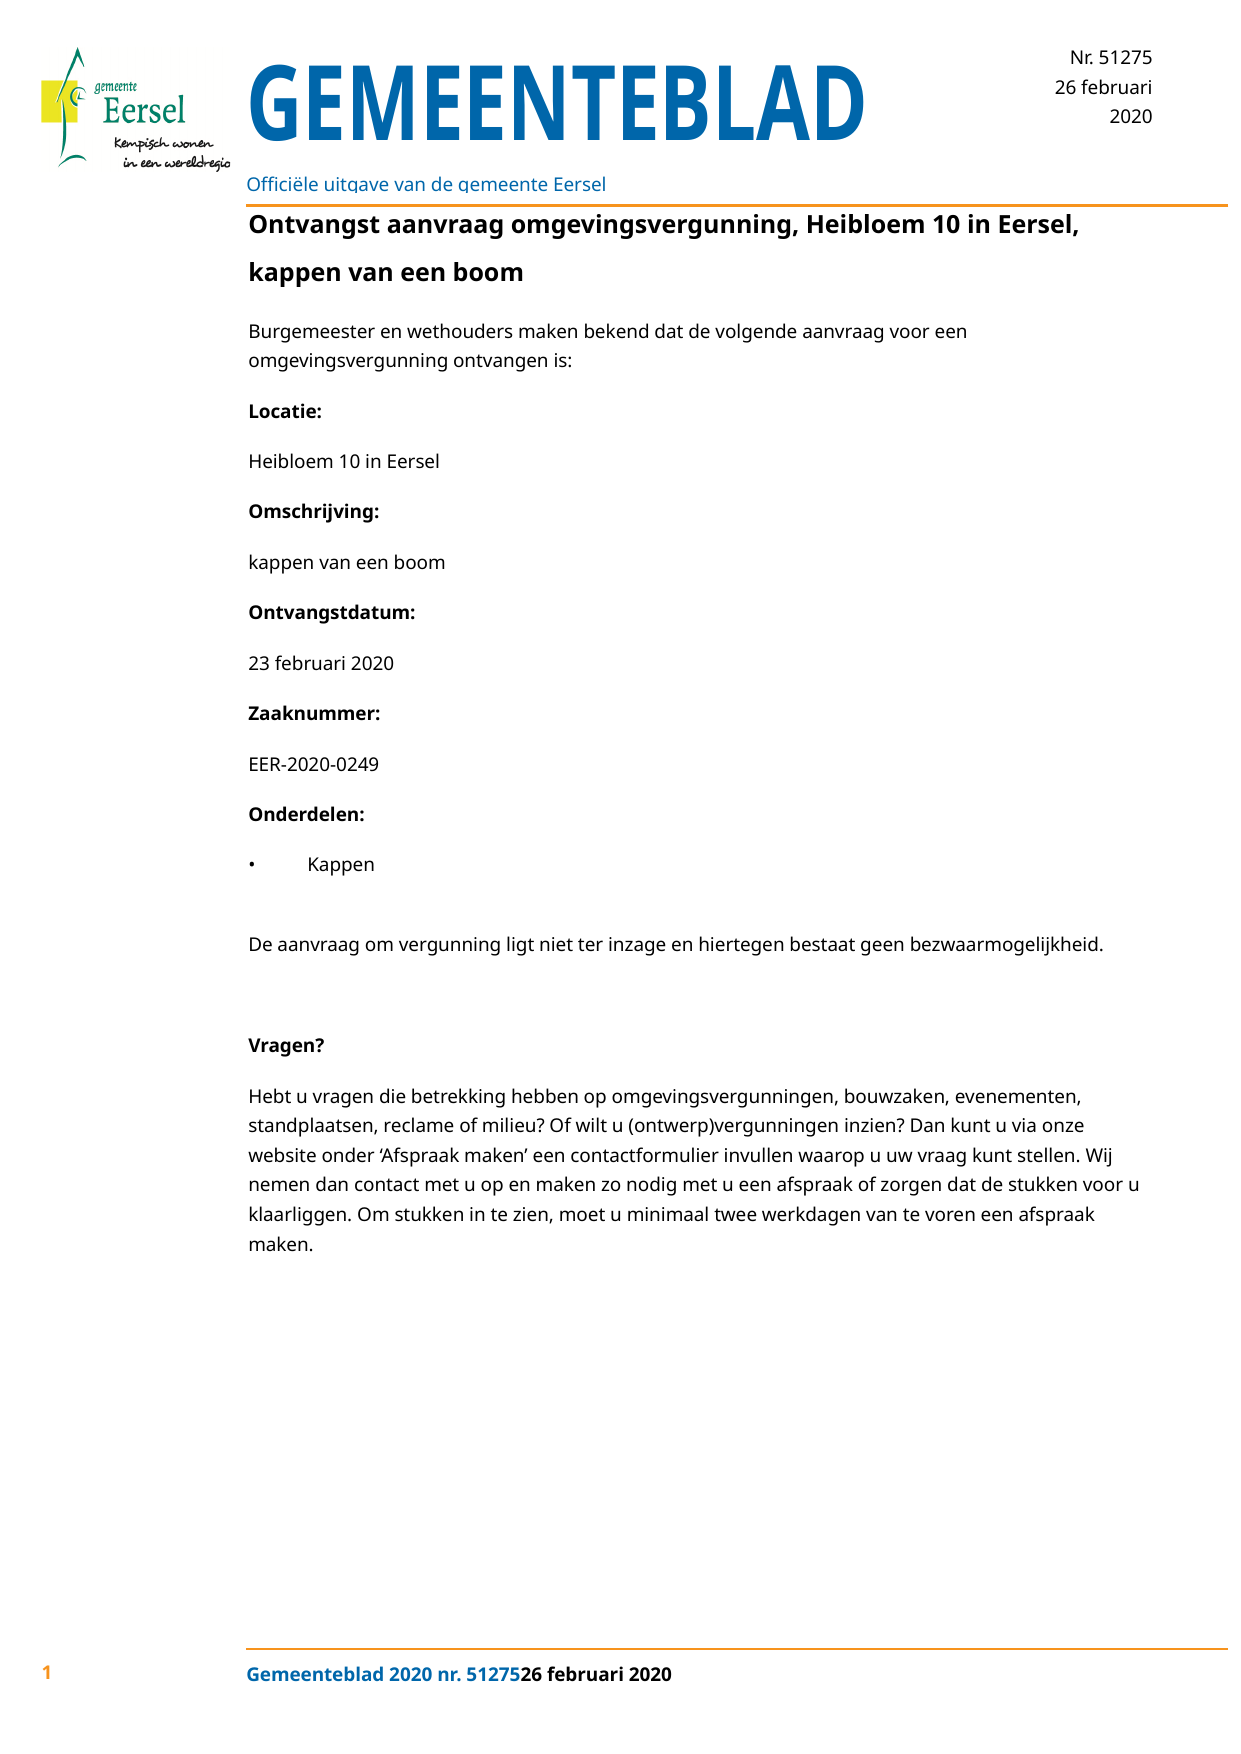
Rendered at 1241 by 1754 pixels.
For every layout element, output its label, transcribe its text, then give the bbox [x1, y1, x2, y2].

text Burgemeester en wethouders maken bekend dat de volgende aanvraag voor een omgevingsvergunning ontvangen is: [248, 318, 1152, 373]
text Zaaknummer: [248, 700, 1152, 726]
text Ontvangst aanvraag omgevingsvergunning, Heibloem 10 in Eersel, kappen van een boom [248, 207, 1152, 288]
picture [41, 47, 231, 172]
text EER-2020-0249 [248, 751, 1152, 777]
text Hebt u vragen die betrekking hebben op omgevingsvergunningen, bouwzaken, evenementen, standplaatsen, reclame of milieu? Of wilt u (ontwerp)vergunningen inzien? Dan kunt u via onze website onder ‘Afspraak maken’ een contactformulier invullen waarop u uw vraag kunt stellen. Wij nemen dan contact met u op en maken zo nodig met u een afspraak of zorgen dat de stukken voor u klaarliggen. Om stukken in te zien, moet u minimaal twee werkdagen van te voren een afspraak maken. [248, 1083, 1152, 1257]
list Kappen [248, 852, 1152, 877]
text Locatie: [248, 398, 1152, 424]
text kappen van een boom [248, 549, 1152, 575]
text Onderdelen: [248, 801, 1152, 827]
text Vragen? [248, 1032, 1152, 1058]
text 23 februari 2020 [248, 650, 1152, 676]
text De aanvraag om vergunning ligt niet ter inzage en hiertegen bestaat geen bezwaarmogelijkheid. [248, 932, 1152, 957]
text Omschrijving: [248, 499, 1152, 524]
text Heibloem 10 in Eersel [248, 448, 1152, 474]
text Ontvangstdatum: [248, 599, 1152, 625]
